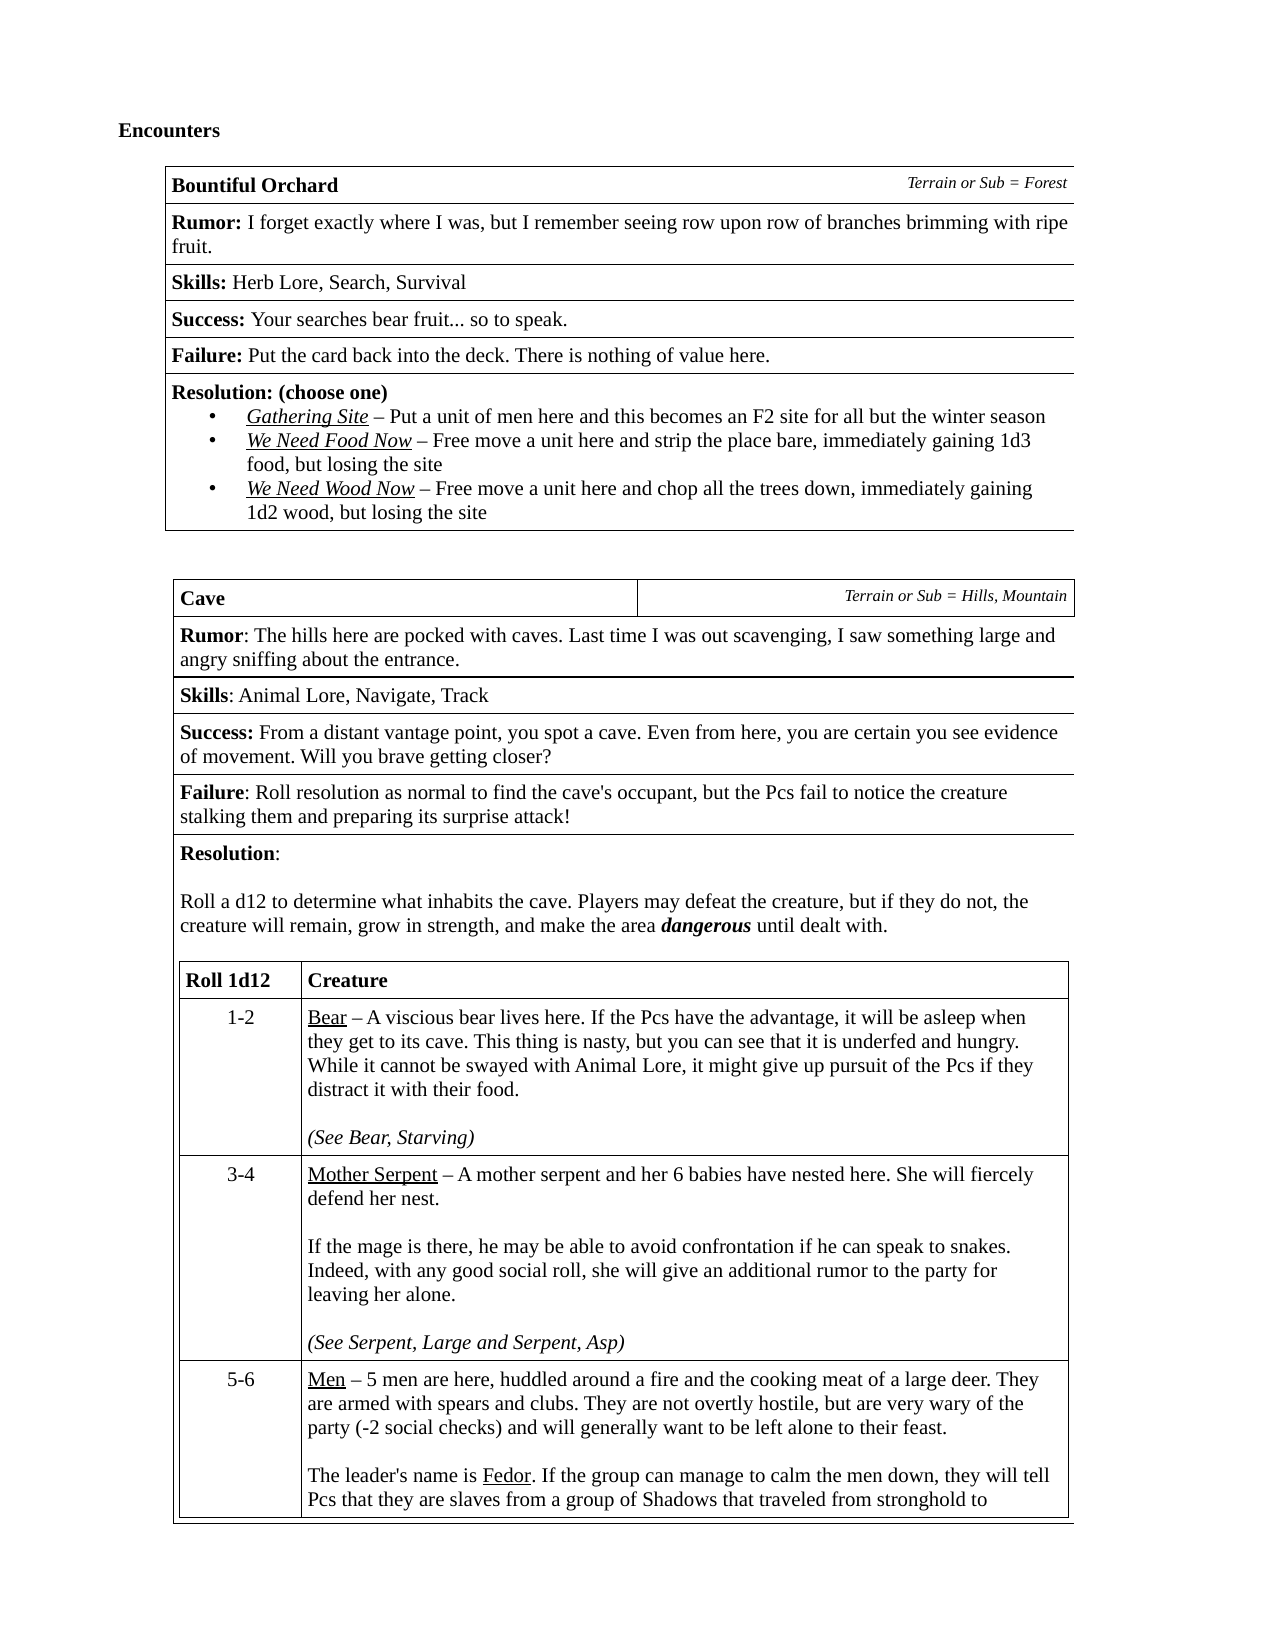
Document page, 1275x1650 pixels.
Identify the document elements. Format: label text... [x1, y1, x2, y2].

table_cell 5-6 [180, 1361, 301, 1517]
table_cell Rumor: The hills here are pocked with caves. Last time I was out scavenging, I saw something large and angry sniffing about the entrance. [174, 617, 1074, 676]
table_cell Bear – A viscious bear lives here. If the Pcs have the advantage, it will be asleep when they get to its cave. This thing is nasty, but you can see that it is underfed and hungry. While it cannot be swayed with Animal Lore, it might give up pursuit of the Pcs if they distract it with their food. (See Bear, Starving) [302, 999, 1068, 1155]
table_header Cave [174, 580, 637, 616]
table_cell Failure: Roll resolution as normal to find the cave's occupant, but the Pcs fail to notice the creature stalking them and preparing its surprise attack! [174, 775, 1074, 834]
table_header Terrain or Sub = Forest [638, 167, 1074, 203]
table_cell Mother Serpent – A mother serpent and her 6 babies have nested here. She will fiercely defend her nest. If the mage is there, he may be able to avoid confrontation if he can speak to snakes. Indeed, with any good social roll, she will give an additional rumor to the party for leaving her alone. (See Serpent, Large and Serpent, Asp) [302, 1156, 1068, 1360]
table_cell Resolution: (choose one) Gathering Site – Put a unit of men here and this becomes an F2 site for all but the winter season We Need Food Now – Free move a unit here and strip the place bare, immediately gaining 1d3 food, but losing the site We Need Wood Now – Free move a unit here and chop all the trees down, immediately gaining 1d2 wood, but losing the site [166, 374, 1074, 530]
text Encounters [118, 118, 1157, 142]
table_header Roll 1d12 [180, 962, 301, 998]
table_cell Men – 5 men are here, huddled around a fire and the cooking meat of a large deer. They are armed with spears and clubs. They are not overtly hostile, but are very wary of the party (-2 social checks) and will generally want to be left alone to their feast. The leader's name is Fedor. If the group can manage to calm the men down, they will tell Pcs that they are slaves from a group of Shadows that traveled from stronghold to [302, 1361, 1068, 1517]
table_cell 3-4 [180, 1156, 301, 1360]
table_cell Rumor: I forget exactly where I was, but I remember seeing row upon row of branches brimming with ripe fruit. [166, 204, 1074, 263]
table_cell Success: Your searches bear fruit... so to speak. [166, 301, 1074, 337]
table_cell 1-2 [180, 999, 301, 1155]
table_cell Skills: Animal Lore, Navigate, Track [174, 678, 1074, 713]
table_header Creature [302, 962, 1068, 998]
table_cell Resolution: Roll a d12 to determine what inhabits the cave. Players may defeat the creature, but if they do not, the creature will remain, grow in strength, and make the area dangerous until dealt with. [174, 835, 1074, 1523]
table_cell Success: From a distant vantage point, you spot a cave. Even from here, you are certain you see evidence of movement. Will you brave getting closer? [174, 714, 1074, 773]
table_header Bountiful Orchard [166, 167, 637, 203]
table_cell Skills: Herb Lore, Search, Survival [166, 265, 1074, 300]
table_cell Failure: Put the card back into the deck. There is nothing of value here. [166, 338, 1074, 373]
table_header Terrain or Sub = Hills, Mountain [638, 580, 1074, 616]
